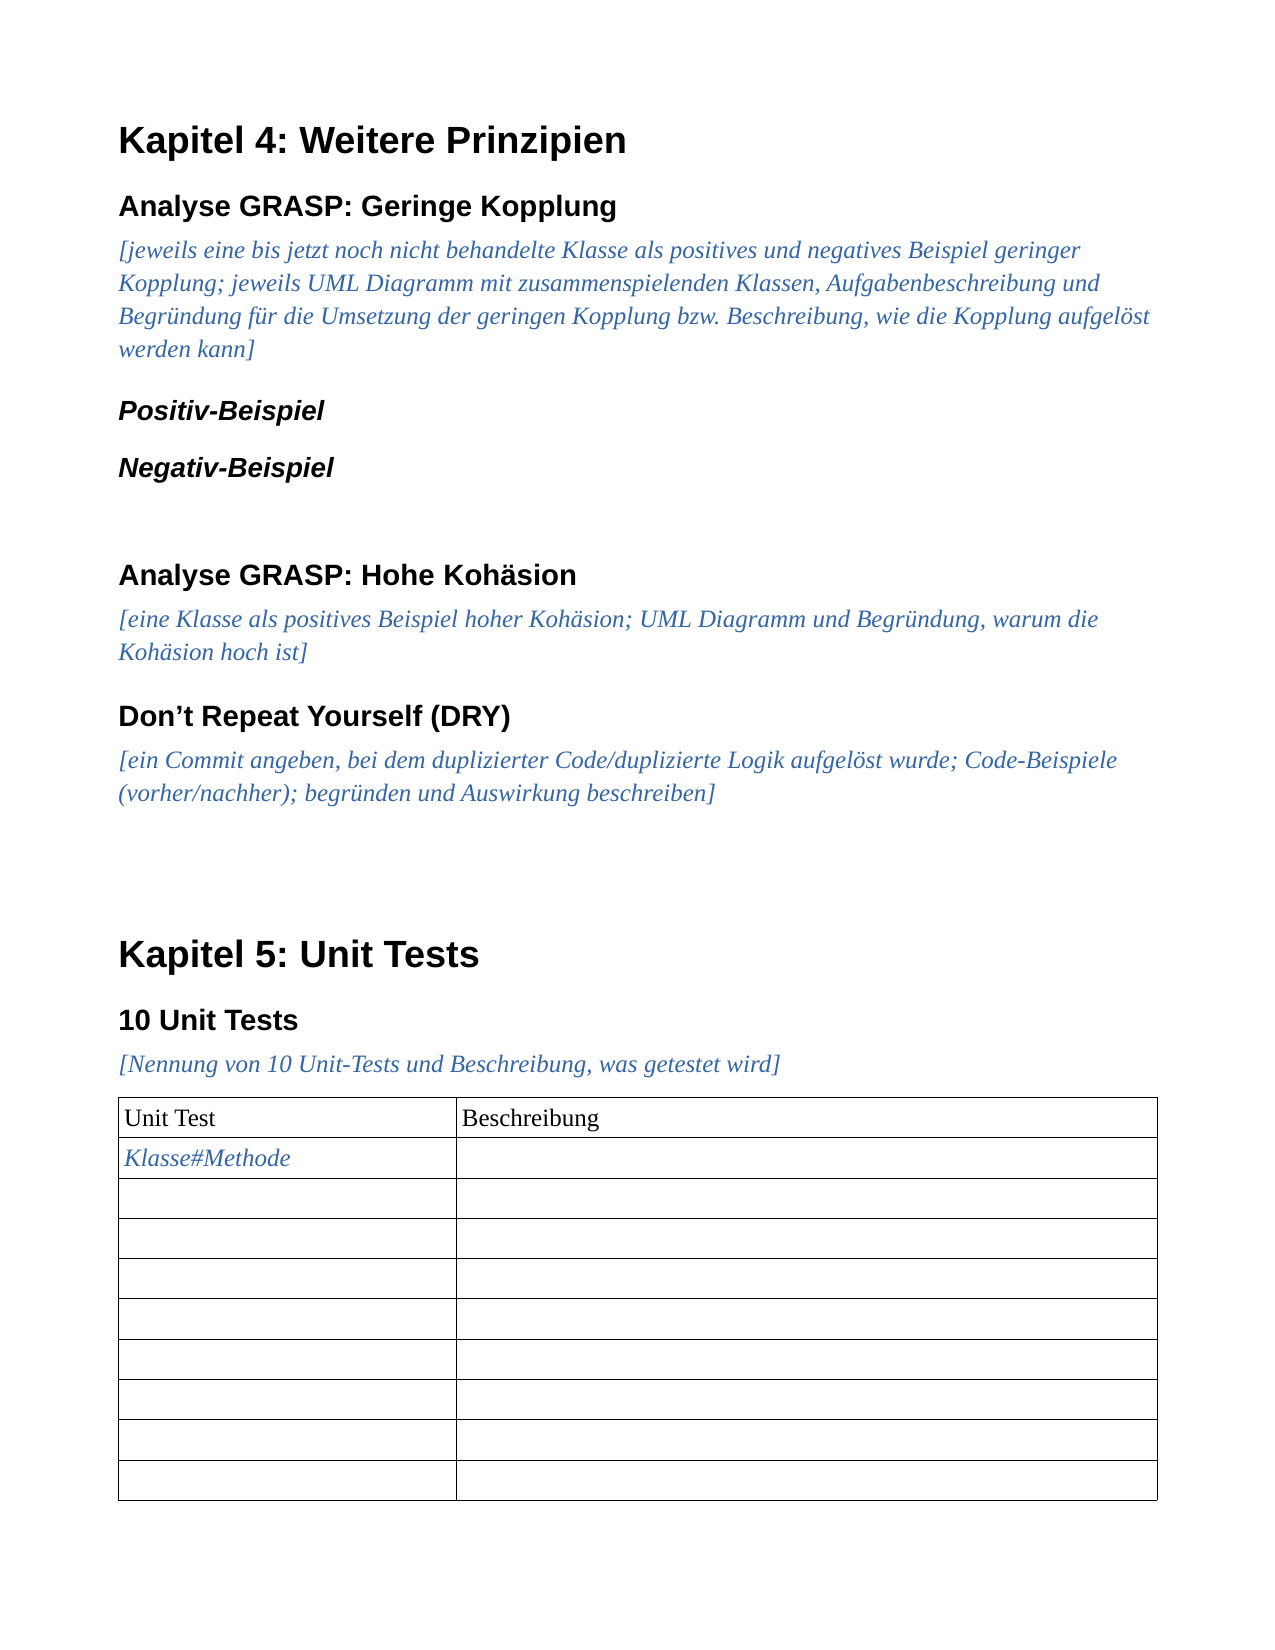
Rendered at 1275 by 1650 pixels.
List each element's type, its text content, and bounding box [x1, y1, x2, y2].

table_cell [457, 1340, 1157, 1379]
table_header Unit Test [119, 1098, 456, 1137]
subtitle Analyse GRASP: Geringe Kopplung [118, 189, 1157, 223]
table_cell [457, 1219, 1157, 1258]
table_cell [457, 1420, 1157, 1459]
text [eine Klasse als positives Beispiel hoher Kohäsion; UML Diagramm und Begründung, warum die Kohäsion hoch ist] [118, 604, 1157, 666]
subtitle Don’t Repeat Yourself (DRY) [118, 699, 1157, 733]
text [jeweils eine bis jetzt noch nicht behandelte Klasse als positives und negatives Beispiel geringer Kopplung; jeweils UML Diagramm mit zusammenspielenden Klassen, Aufgabenbeschreibung und Begründung für die Umsetzung der geringen Kopplung bzw. Beschreibung, wie die Kopplung aufgelöst werden kann] [118, 235, 1157, 363]
table_cell [119, 1461, 456, 1500]
table_cell [119, 1179, 456, 1218]
table_cell [119, 1259, 456, 1298]
table_cell [457, 1299, 1157, 1339]
table_cell [119, 1219, 456, 1258]
table_cell [119, 1420, 456, 1459]
table_cell [457, 1259, 1157, 1298]
subtitle Analyse GRASP: Hohe Kohäsion [118, 558, 1157, 591]
subtitle Positiv-Beispiel [118, 394, 1157, 426]
table_cell Klasse#Methode [119, 1138, 456, 1177]
subtitle Kapitel 4: Weitere Prinzipien [118, 118, 1157, 162]
table_cell [119, 1299, 456, 1339]
text [ein Commit angeben, bei dem duplizierter Code/duplizierte Logik aufgelöst wurde; Code-Beispiele (vorher/nachher); begründen und Auswirkung beschreiben] [118, 745, 1157, 807]
subtitle Kapitel 5: Unit Tests [118, 932, 1157, 976]
table_cell [457, 1138, 1157, 1177]
table_cell [119, 1380, 456, 1419]
table_header Beschreibung [457, 1098, 1157, 1137]
table_cell [457, 1179, 1157, 1218]
subtitle 10 Unit Tests [118, 1003, 1157, 1037]
table_cell [457, 1461, 1157, 1500]
table_cell [119, 1340, 456, 1379]
subtitle Negativ-Beispiel [118, 451, 1157, 483]
text [Nennung von 10 Unit-Tests und Beschreibung, was getestet wird] [118, 1049, 1157, 1078]
table_cell [457, 1380, 1157, 1419]
